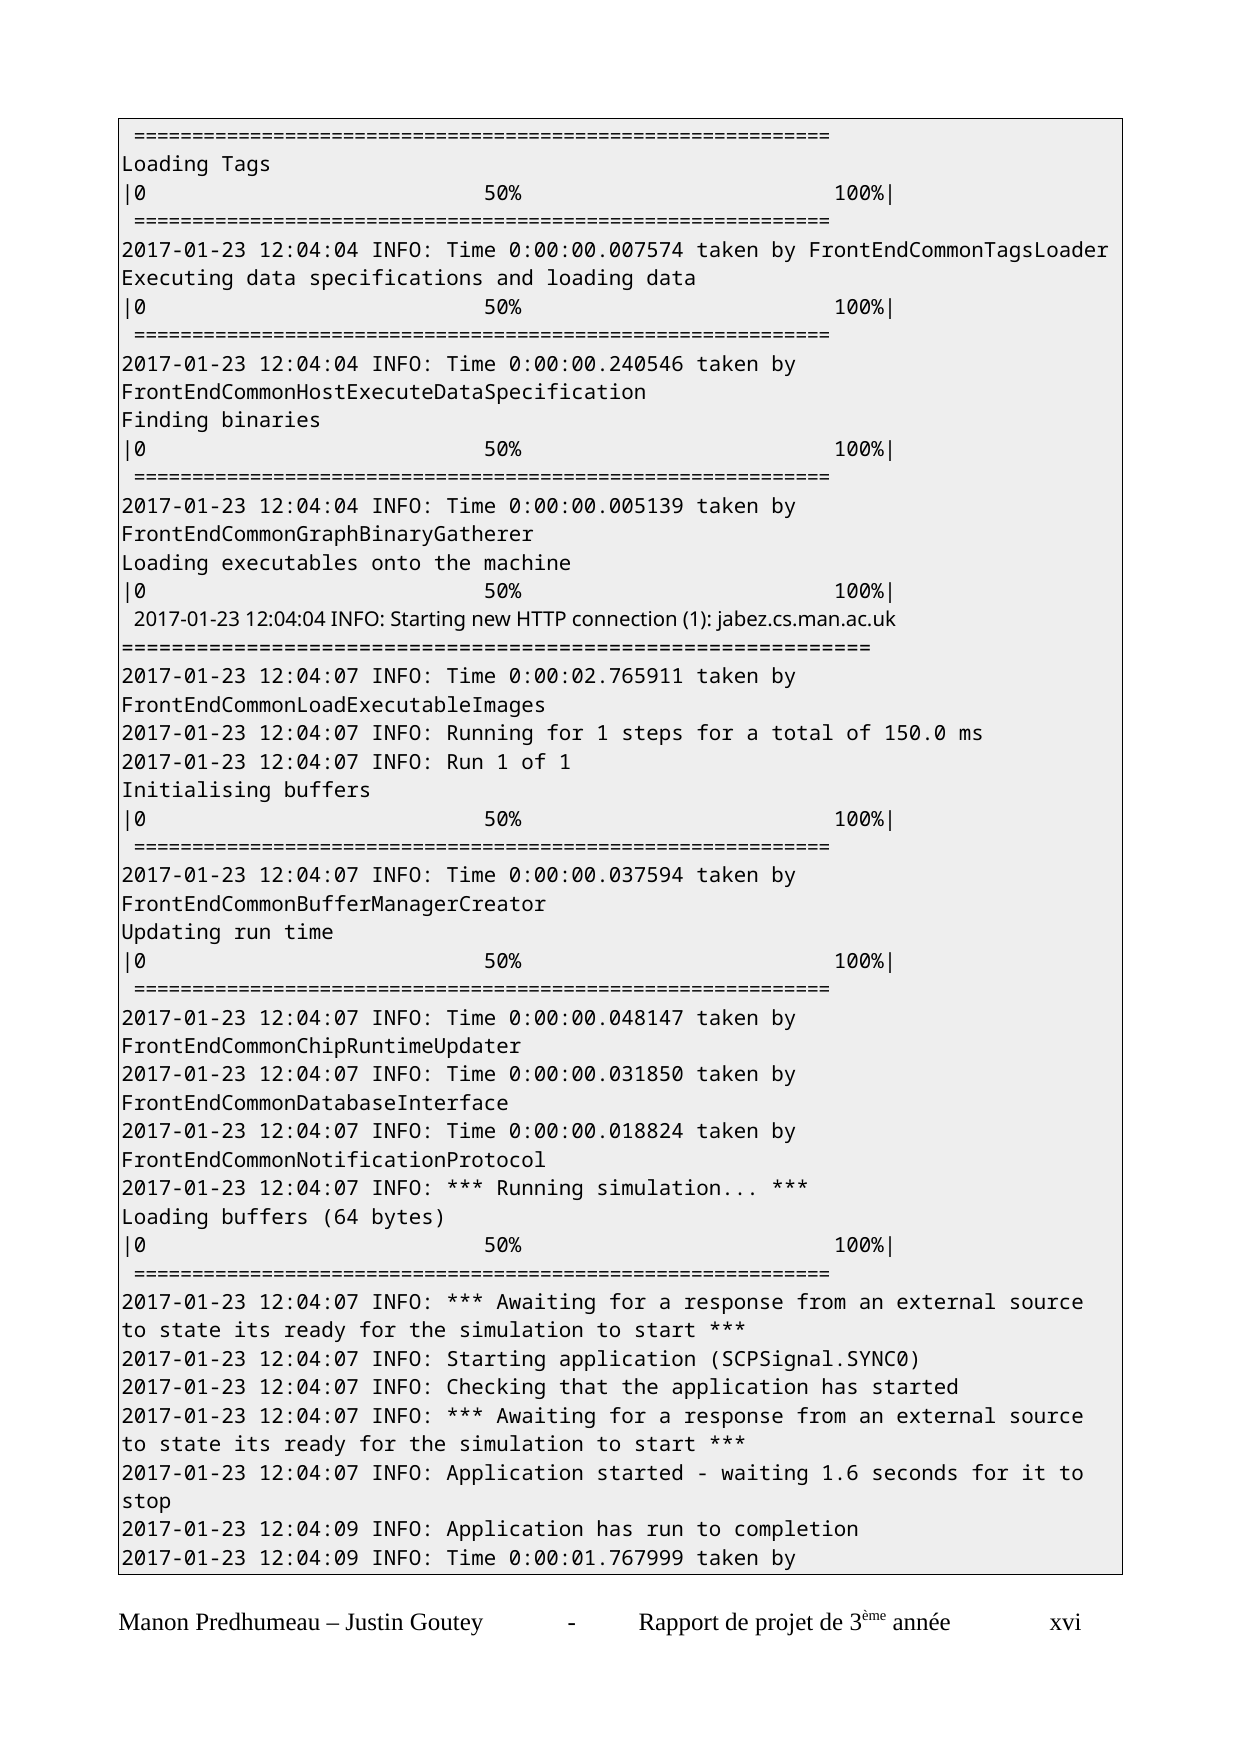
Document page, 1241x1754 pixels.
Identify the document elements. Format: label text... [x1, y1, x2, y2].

text 2017-01-23 12:04:04 INFO: Time 0:00:00.007574 taken by FrontEndCommonTagsLoader [119, 232, 1122, 260]
text Executing data specifications and loading data [119, 260, 1122, 289]
text 2017-01-23 12:04:07 INFO: Application started - waiting 1.6 seconds for it to stop [119, 1455, 1122, 1512]
text Initialising buffers [119, 772, 1122, 801]
text 2017-01-23 12:04:04 INFO: Time 0:00:00.005139 taken by FrontEndCommonGraphBinaryGatherer [119, 488, 1122, 545]
text 2017-01-23 12:04:07 INFO: Run 1 of 1 [119, 744, 1122, 772]
text |0 50% 100%| [119, 175, 1122, 203]
text |0 50% 100%| [119, 573, 1122, 602]
text ============================================================ [119, 829, 1122, 857]
text Loading buffers (64 bytes) [119, 1199, 1122, 1227]
text 2017-01-23 12:04:07 INFO: Time 0:00:00.037594 taken by FrontEndCommonBufferManagerCreator [119, 857, 1122, 914]
text ============================================================ [119, 459, 1122, 488]
text 2017-01-23 12:04:07 INFO: Time 0:00:00.018824 taken by FrontEndCommonNotificationProtocol [119, 1113, 1122, 1170]
text ============================================================ [119, 1256, 1122, 1284]
text ============================================================ [119, 203, 1122, 232]
text |0 50% 100%| [119, 801, 1122, 829]
text 2017-01-23 12:04:07 INFO: Checking that the application has started [119, 1369, 1122, 1398]
text Loading Tags [119, 147, 1122, 175]
text Finding binaries [119, 402, 1122, 431]
text |0 50% 100%| [119, 289, 1122, 317]
text 2017-01-23 12:04:09 INFO: Time 0:00:01.767999 taken by [119, 1540, 1122, 1574]
text ============================================================ [119, 630, 1122, 658]
text 2017-01-23 12:04:09 INFO: Application has run to completion [119, 1512, 1122, 1540]
text 2017-01-23 12:04:07 INFO: *** Awaiting for a response from an external source to state its ready for the simulation to start *** [119, 1284, 1122, 1341]
text ============================================================ [119, 119, 1122, 147]
text |0 50% 100%| [119, 1227, 1122, 1256]
text 2017-01-23 12:04:07 INFO: *** Running simulation... *** [119, 1170, 1122, 1199]
text ============================================================ [119, 317, 1122, 346]
text |0 50% 100%| [119, 943, 1122, 971]
text |0 50% 100%| [119, 431, 1122, 459]
text 2017-01-23 12:04:04 INFO: Starting new HTTP connection (1): jabez.cs.man.ac.uk [119, 602, 1122, 630]
text ============================================================ [119, 971, 1122, 1000]
text Loading executables onto the machine [119, 545, 1122, 573]
text 2017-01-23 12:04:07 INFO: Time 0:00:02.765911 taken by FrontEndCommonLoadExecutableImages [119, 658, 1122, 715]
text 2017-01-23 12:04:07 INFO: Starting application (SCPSignal.SYNC0) [119, 1341, 1122, 1369]
text 2017-01-23 12:04:07 INFO: Time 0:00:00.031850 taken by FrontEndCommonDatabaseInterface [119, 1057, 1122, 1113]
text 2017-01-23 12:04:07 INFO: *** Awaiting for a response from an external source to state its ready for the simulation to start *** [119, 1398, 1122, 1455]
text Updating run time [119, 914, 1122, 943]
text 2017-01-23 12:04:04 INFO: Time 0:00:00.240546 taken by FrontEndCommonHostExecuteDataSpecification [119, 346, 1122, 402]
text 2017-01-23 12:04:07 INFO: Time 0:00:00.048147 taken by FrontEndCommonChipRuntimeUpdater [119, 1000, 1122, 1057]
text 2017-01-23 12:04:07 INFO: Running for 1 steps for a total of 150.0 ms [119, 715, 1122, 744]
